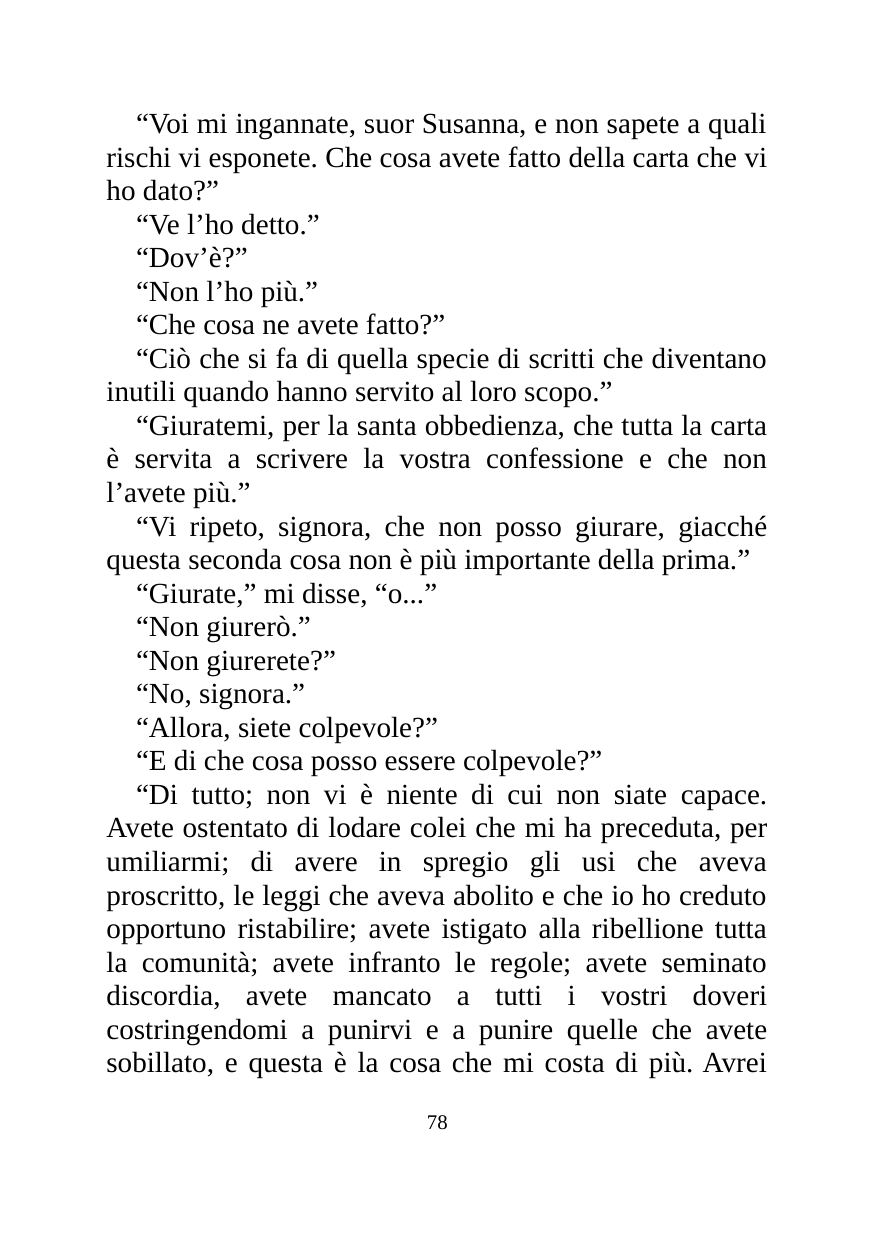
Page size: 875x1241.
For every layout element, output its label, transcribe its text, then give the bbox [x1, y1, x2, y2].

text “Non l’ho più.” [106, 274, 768, 307]
text “Di tutto; non vi è niente di cui non siate capace. Avete ostentato di lodare colei che mi ha preceduta, per umiliarmi; di avere in spregio gli usi che aveva proscritto, le leggi che aveva abolito e che io ho creduto opportuno ristabilire; avete istigato alla ribellione tutta la comunità; avete infranto le regole; avete seminato discordia, avete mancato a tutti i vostri doveri costringendomi a punirvi e a punire quelle che avete sobillato, e questa è la cosa che mi costa di più. Avrei [106, 777, 768, 1079]
text “Giurate,” mi disse, “o...” [106, 576, 768, 609]
text “Ve l’ho detto.” [106, 207, 768, 240]
text “Che cosa ne avete fatto?” [106, 307, 768, 341]
text “Non giurerò.” [106, 609, 768, 643]
text “Vi ripeto, signora, che non posso giurare, giacché questa seconda cosa non è più importante della prima.” [106, 509, 768, 576]
text “Giuratemi, per la santa obbedienza, che tutta la carta è servita a scrivere la vostra confessione e che non l’avete più.” [106, 408, 768, 509]
text “Allora, siete colpevole?” [106, 710, 768, 743]
text “E di che cosa posso essere colpevole?” [106, 743, 768, 777]
text “Dov’è?” [106, 240, 768, 274]
text “Non giurerete?” [106, 643, 768, 676]
text “No, signora.” [106, 676, 768, 710]
text “Ciò che si fa di quella specie di scritti che diventano inutili quando hanno servito al loro scopo.” [106, 341, 768, 408]
text “Voi mi ingannate, suor Susanna, e non sapete a quali rischi vi esponete. Che cosa avete fatto della carta che vi ho dato?” [106, 106, 768, 207]
